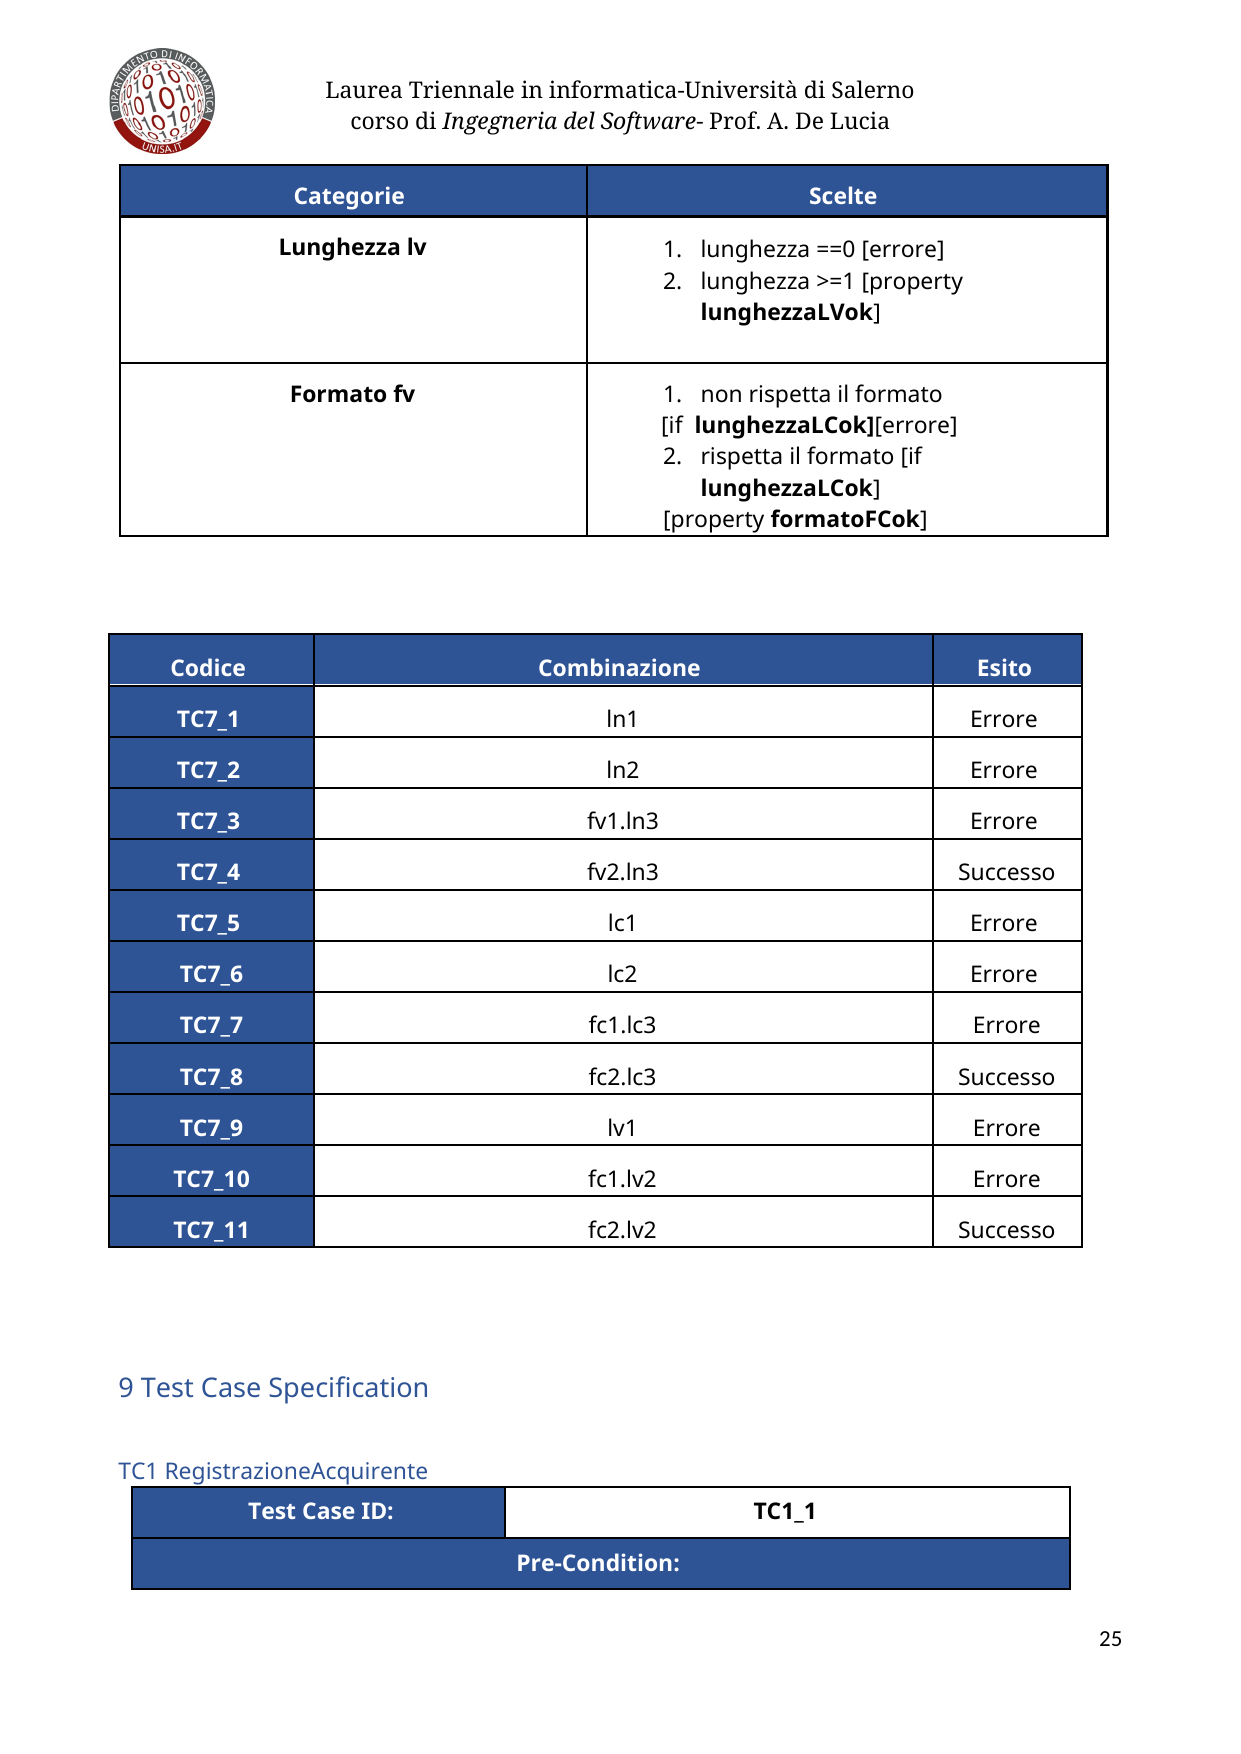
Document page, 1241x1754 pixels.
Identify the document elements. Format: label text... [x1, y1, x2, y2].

table_cell TC7_10 [110, 1146, 313, 1195]
table_cell fv2.ln3 [315, 840, 932, 889]
table_cell Errore [934, 738, 1081, 787]
table_cell TC7_9 [110, 1095, 313, 1144]
table_cell TC7_11 [110, 1197, 313, 1246]
table_cell Scelte [588, 166, 1106, 215]
table_cell Errore [934, 942, 1081, 991]
table_cell fc2.lc3 [315, 1044, 932, 1093]
table_cell ln2 [315, 738, 932, 787]
table_cell Errore [934, 1146, 1081, 1195]
table_cell Successo [934, 1197, 1081, 1246]
table_cell lc1 [315, 891, 932, 940]
table_cell fc1.lv2 [315, 1146, 932, 1195]
table_cell fv1.ln3 [315, 789, 932, 838]
table_header Test Case ID: [133, 1488, 504, 1537]
table_cell Successo [934, 840, 1081, 889]
table_cell Successo [934, 1044, 1081, 1093]
table_cell Errore [934, 891, 1081, 940]
table_cell TC7_8 [110, 1044, 313, 1093]
table_cell Categorie [121, 166, 586, 215]
table_cell Lunghezza lv [121, 218, 586, 362]
subtitle 9 Test Case Specification [118, 1369, 1122, 1406]
table_cell Formato fv [121, 364, 586, 535]
table_cell Pre-Condition: [133, 1539, 1069, 1588]
table_cell Errore [934, 1095, 1081, 1144]
table_cell fc2.lv2 [315, 1197, 932, 1246]
table_cell TC7_1 [110, 687, 313, 736]
table_cell TC7_6 [110, 942, 313, 991]
table_cell TC7_2 [110, 738, 313, 787]
table_cell Errore [934, 993, 1081, 1042]
table_cell ln1 [315, 687, 932, 736]
table_cell TC7_5 [110, 891, 313, 940]
table_header Esito [934, 635, 1081, 684]
table_header Combinazione [315, 635, 932, 684]
table_cell lv1 [315, 1095, 932, 1144]
table_cell TC7_7 [110, 993, 313, 1042]
table_cell fc1.lc3 [315, 993, 932, 1042]
table_cell TC7_4 [110, 840, 313, 889]
table_cell Errore [934, 687, 1081, 736]
table_header TC1_1 [506, 1488, 1069, 1537]
table_cell lc2 [315, 942, 932, 991]
table_cell Errore [934, 789, 1081, 838]
table_cell lunghezza ==0 [errore] lunghezza >=1 [property lunghezzaLVok] [588, 218, 1106, 362]
table_header Codice [110, 635, 313, 684]
table_cell TC7_3 [110, 789, 313, 838]
table_cell non rispetta il formato [if lunghezzaLCok][errore] rispetta il formato [if lunghezzaLCok] [property formatoFCok] [588, 364, 1106, 535]
subtitle TC1 RegistrazioneAcquirente [118, 1454, 1122, 1486]
